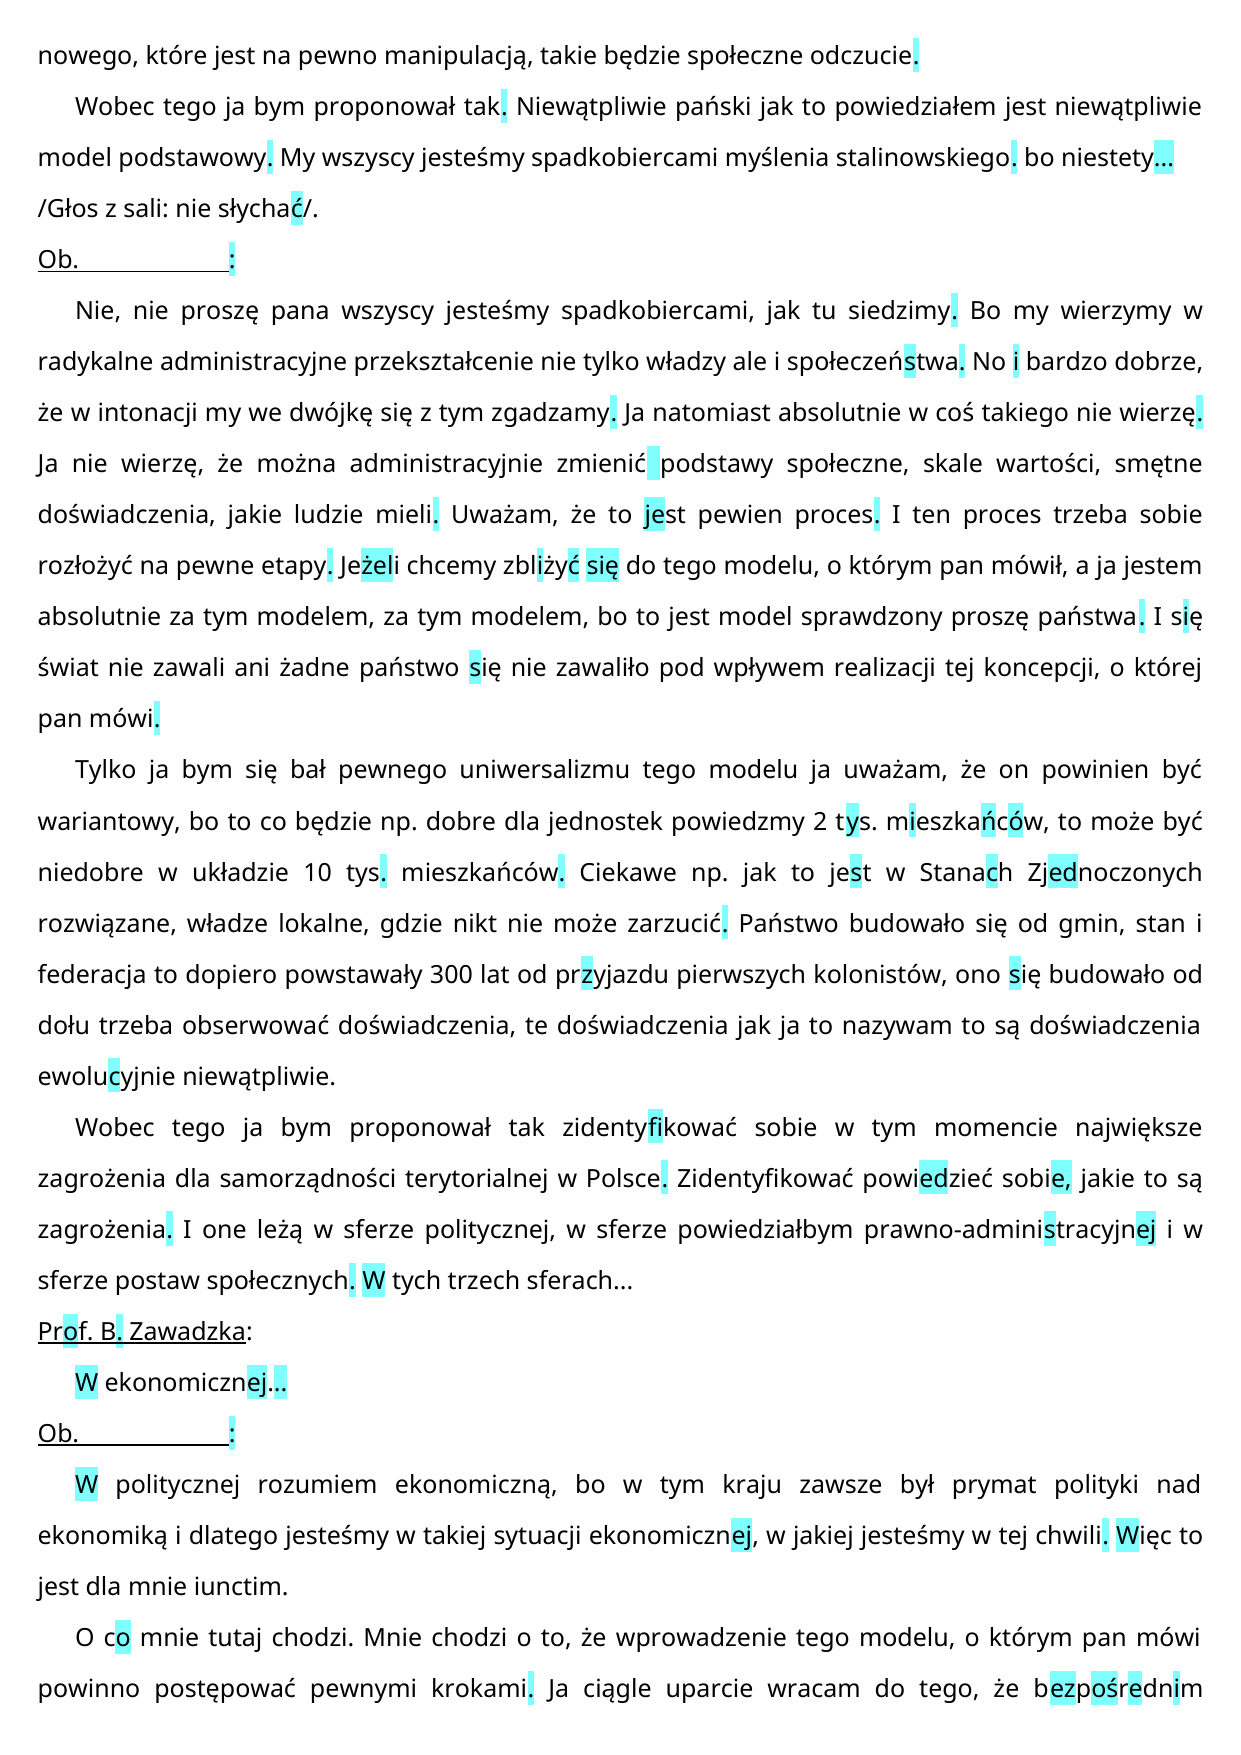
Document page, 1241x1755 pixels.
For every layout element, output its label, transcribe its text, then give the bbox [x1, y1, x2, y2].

text /Głos z sali: nie słychać/. [37, 191, 1203, 225]
text nowego, które jest na pewno manipulacją, takie będzie społeczne odczucie. [37, 37, 1203, 72]
text W ekonomicznej... [37, 1364, 1203, 1399]
text Prof. B. Zawadzka: [37, 1313, 1203, 1348]
text Nie, nie proszę pana wszyscy jesteśmy spadkobiercami, jak tu siedzimy. Bo my wierzymy w radykalne administracyjne przekształcenie nie tylko władzy ale i społeczeństwa. No i bardzo dobrze, że w intonacji my we dwójkę się z tym zgadzamy. Ja natomiast absolutnie w coś takiego nie wierzę. Ja nie wierzę, że można administracyjnie zmienić podstawy społeczne, skale wartości, smętne doświadczenia, jakie ludzie mieli. Uważam, że to jest pewien proces. I ten proces trzeba sobie rozłożyć na pewne etapy. Jeżeli chcemy zbliżyć się do tego modelu, o którym pan mówił, a ja jestem absolutnie za tym modelem, za tym modelem, bo to jest model sprawdzony proszę państwa. I się świat nie zawali ani żadne państwo się nie zawaliło pod wpływem realizacji tej koncepcji, o której pan mówi. [37, 293, 1203, 735]
text Ob. : [37, 1416, 1203, 1450]
text Ob. : [37, 242, 1203, 276]
text Wobec tego ja bym proponował tak. Niewątpliwie pański jak to powiedziałem jest niewątpliwie model podstawowy. My wszyscy jesteśmy spadkobiercami myślenia stalinowskiego. bo niestety... [37, 88, 1203, 174]
text W politycznej rozumiem ekonomiczną, bo w tym kraju zawsze był prymat polityki nad ekonomiką i dlatego jesteśmy w takiej sytuacji ekonomicznej, w jakiej jesteśmy w tej chwili. Więc to jest dla mnie iunctim. [37, 1467, 1203, 1603]
text Wobec tego ja bym proponował tak zidentyfikować sobie w tym momencie największe zagrożenia dla samorządności terytorialnej w Polsce. Zidentyfikować powiedzieć sobie, jakie to są zagrożenia. I one leżą w sferze politycznej, w sferze powiedziałbym prawno-administracyjnej i w sferze postaw społecznych. W tych trzech sferach... [37, 1109, 1203, 1297]
text Tylko ja bym się bał pewnego uniwersalizmu tego modelu ja uważam, że on powinien być wariantowy, bo to co będzie np. dobre dla jednostek powiedzmy 2 tys. mieszkańców, to może być niedobre w układzie 10 tys. mieszkańców. Ciekawe np. jak to jest w Stanach Zjednoczonych rozwiązane, władze lokalne, gdzie nikt nie może zarzucić. Państwo budowało się od gmin, stan i federacja to dopiero powstawały 300 lat od przyjazdu pierwszych kolonistów, ono się budowało od dołu trzeba obserwować doświadczenia, te doświadczenia jak ja to nazywam to są doświadczenia ewolucyjnie niewątpliwie. [37, 752, 1203, 1092]
text O co mnie tutaj chodzi. Mnie chodzi o to, że wprowadzenie tego modelu, o którym pan mówi powinno postępować pewnymi krokami. Ja ciągle uparcie wracam do tego, że bezpośrednim [37, 1620, 1203, 1705]
